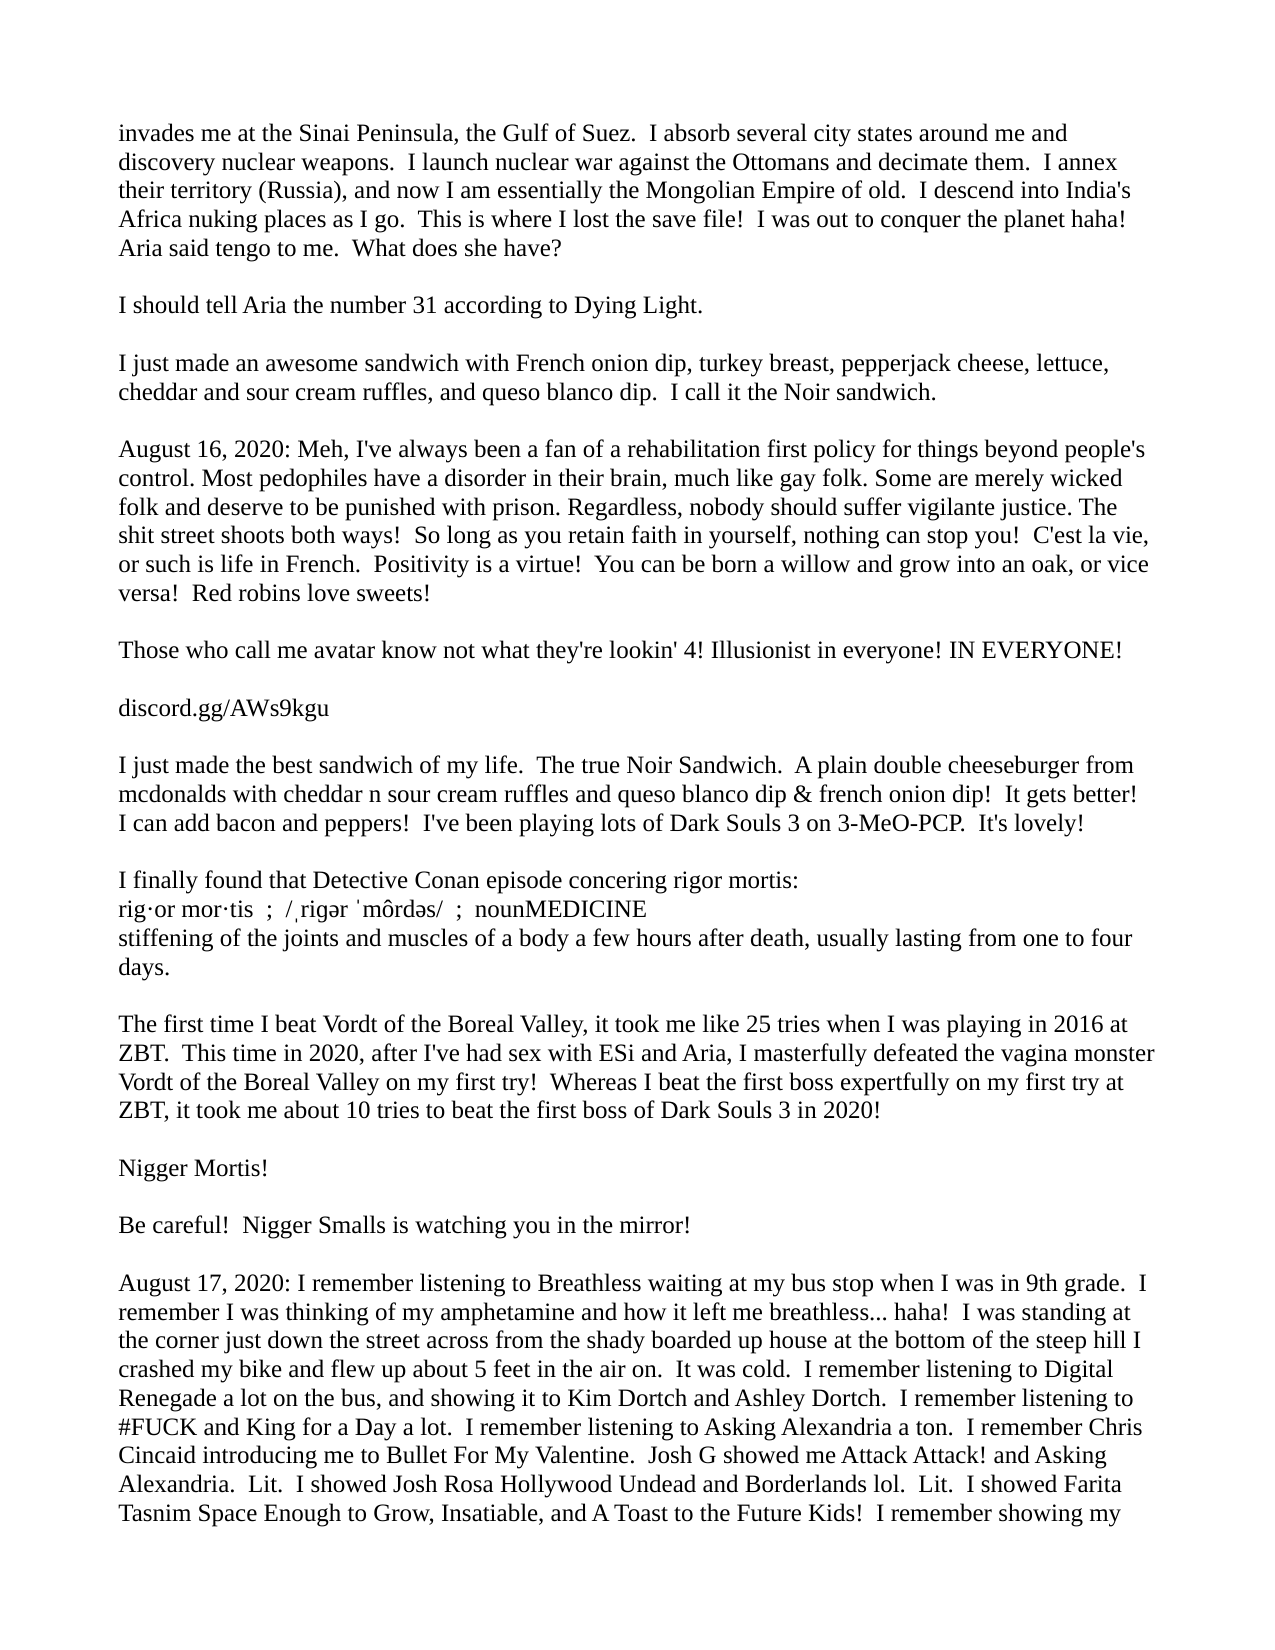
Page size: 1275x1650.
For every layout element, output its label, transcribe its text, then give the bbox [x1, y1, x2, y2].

text stiffening of the joints and muscles of a body a few hours after death, usually lasting from one to four days. [118, 923, 1157, 981]
text Nigger Mortis! [118, 1153, 1157, 1182]
text August 16, 2020: Meh, I've always been a fan of a rehabilitation first policy for things beyond people's control. Most pedophiles have a disorder in their brain, much like gay folk. Some are merely wicked folk and deserve to be punished with prison. Regardless, nobody should suffer vigilante justice. The shit street shoots both ways! So long as you retain faith in yourself, nothing can stop you! C'est la vie, or such is life in French. Positivity is a virtue! You can be born a willow and grow into an oak, or vice versa! Red robins love sweets! [118, 434, 1157, 607]
text I should tell Aria the number 31 according to Dying Light. [118, 291, 1157, 319]
text I finally found that Detective Conan episode concering rigor mortis: [118, 866, 1157, 894]
text Those who call me avatar know not what they're lookin' 4! Illusionist in everyone! IN EVERYONE! [118, 636, 1157, 664]
text rig·or mor·tis ; /ˌriɡər ˈmôrdəs/ ; nounMEDICINE [118, 894, 1157, 923]
text August 17, 2020: I remember listening to Breathless waiting at my bus stop when I was in 9th grade. I remember I was thinking of my amphetamine and how it left me breathless... haha! I was standing at the corner just down the street across from the shady boarded up house at the bottom of the steep hill I crashed my bike and flew up about 5 feet in the air on. It was cold. I remember listening to Digital Renegade a lot on the bus, and showing it to Kim Dortch and Ashley Dortch. I remember listening to #FUCK and King for a Day a lot. I remember listening to Asking Alexandria a ton. I remember Chris Cincaid introducing me to Bullet For My Valentine. Josh G showed me Attack Attack! and Asking Alexandria. Lit. I showed Josh Rosa Hollywood Undead and Borderlands lol. Lit. I showed Farita Tasnim Space Enough to Grow, Insatiable, and A Toast to the Future Kids! I remember showing my [118, 1268, 1157, 1527]
text I just made the best sandwich of my life. The true Noir Sandwich. A plain double cheeseburger from mcdonalds with cheddar n sour cream ruffles and queso blanco dip & french onion dip! It gets better! I can add bacon and peppers! I've been playing lots of Dark Souls 3 on 3-MeO-PCP. It's lovely! [118, 751, 1157, 837]
text discord.gg/AWs9kgu [118, 693, 1157, 722]
text invades me at the Sinai Peninsula, the Gulf of Suez. I absorb several city states around me and discovery nuclear weapons. I launch nuclear war against the Ottomans and decimate them. I annex their territory (Russia), and now I am essentially the Mongolian Empire of old. I descend into India's Africa nuking places as I go. This is where I lost the save file! I was out to conquer the planet haha! Aria said tengo to me. What does she have? [118, 118, 1157, 262]
text The first time I beat Vordt of the Boreal Valley, it took me like 25 tries when I was playing in 2016 at ZBT. This time in 2020, after I've had sex with ESi and Aria, I masterfully defeated the vagina monster Vordt of the Boreal Valley on my first try! Whereas I beat the first boss expertfully on my first try at ZBT, it took me about 10 tries to beat the first boss of Dark Souls 3 in 2020! [118, 1009, 1157, 1124]
text Be careful! Nigger Smalls is watching you in the mirror! [118, 1211, 1157, 1239]
text I just made an awesome sandwich with French onion dip, turkey breast, pepperjack cheese, lettuce, cheddar and sour cream ruffles, and queso blanco dip. I call it the Noir sandwich. [118, 348, 1157, 406]
